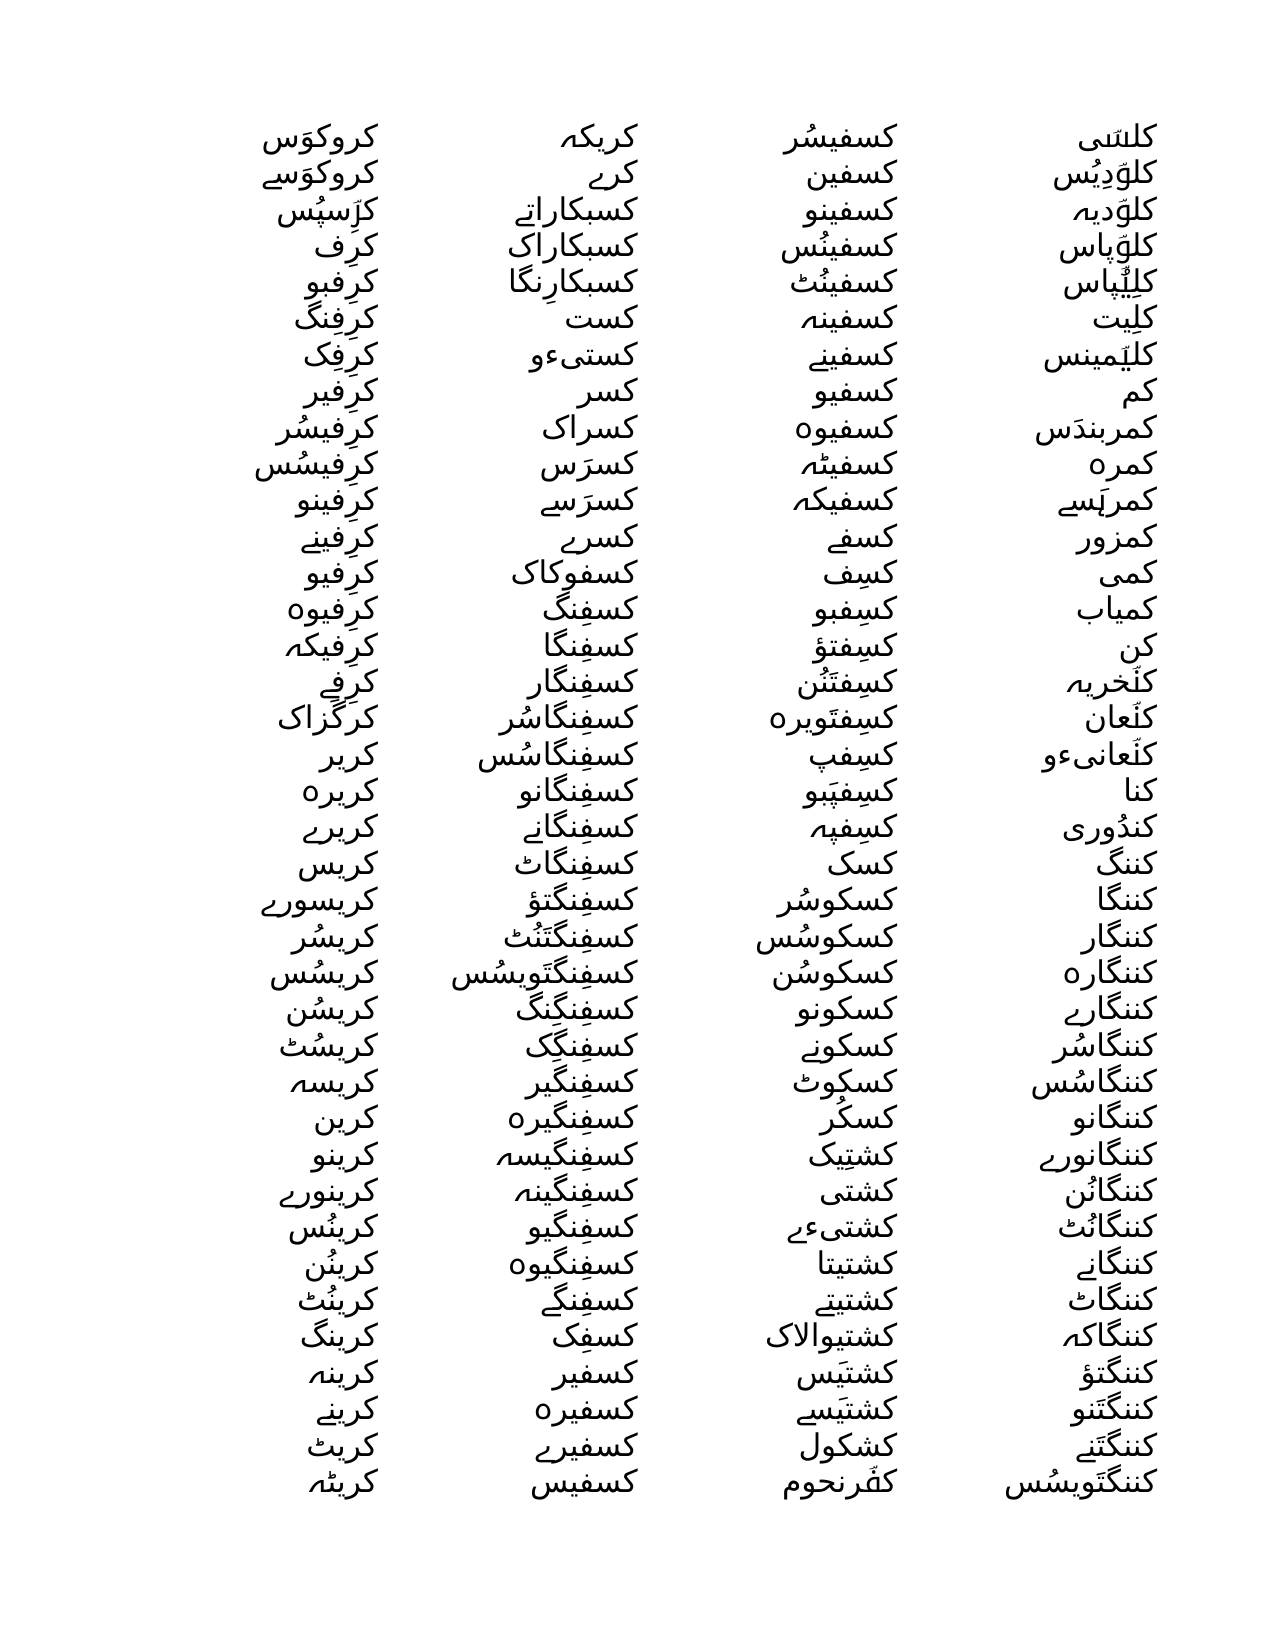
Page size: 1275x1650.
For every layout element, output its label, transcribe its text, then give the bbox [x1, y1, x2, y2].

text کرے [378, 154, 637, 191]
text کنؔعانی​ءو [897, 736, 1157, 772]
text کشکول [637, 1427, 897, 1463]
text کرینگ [118, 1318, 378, 1354]
text کرینہ [118, 1354, 378, 1391]
text کلوؔدیہ [897, 191, 1157, 227]
text کسفِنگاسُر [378, 700, 637, 736]
text کرگَزاک [118, 700, 378, 736]
text کسِفپہ [637, 809, 897, 845]
text کننگتَنو [897, 1391, 1157, 1427]
text کشتی​ءے [637, 1209, 897, 1245]
text کننگاسُر [897, 1027, 1157, 1063]
text کریسُٹ [118, 1027, 378, 1063]
text کسفیکہ [637, 482, 897, 518]
text کننگ [897, 845, 1157, 882]
text کرِفیسُر [118, 409, 378, 445]
text کریٹ [118, 1427, 378, 1463]
text کسب​کارِنگا [378, 263, 637, 300]
text کسکونو [637, 991, 897, 1027]
text کسفِک [378, 1318, 637, 1354]
text کنؔخریہ [897, 663, 1157, 700]
text کننگا [897, 882, 1157, 918]
text کننگارے [897, 991, 1157, 1027]
text کننگتؤ [897, 1354, 1157, 1391]
text کستی​ءو [378, 336, 637, 373]
text کننگارہ [897, 954, 1157, 991]
text کسِفپ [637, 736, 897, 772]
text کسفیوہ [637, 409, 897, 445]
text کشتی​تے [637, 1281, 897, 1318]
text کننگاکہ [897, 1318, 1157, 1354]
text کلِیُؔپاس [897, 263, 1157, 300]
text کرین [118, 1100, 378, 1136]
text کسفینے [637, 336, 897, 373]
text کسر [378, 373, 637, 409]
text کریسُس [118, 954, 378, 991]
text کسفِنگا [378, 627, 637, 663]
text کسفوکاک [378, 554, 637, 591]
text کرینو [118, 1136, 378, 1172]
text کسفینہ [637, 300, 897, 336]
text کریرہ [118, 772, 378, 809]
text کرِفینو [118, 482, 378, 518]
text کروکوَس [118, 118, 378, 154]
text کسفِنگیرہ [378, 1100, 637, 1136]
text کن [897, 627, 1157, 663]
text کرِفیر [118, 373, 378, 409]
text کسفیر [378, 1354, 637, 1391]
text کندُوری [897, 809, 1157, 845]
text کنا [897, 772, 1157, 809]
text کسِفبو [637, 591, 897, 627]
text کشتی [637, 1172, 897, 1209]
text کمرہ​َسے [897, 482, 1157, 518]
text کسفِنگاسُس [378, 736, 637, 772]
text کرِفیکہ [118, 627, 378, 663]
text کسب​کاراک [378, 227, 637, 263]
text کرِفیو [118, 554, 378, 591]
text کسرَس [378, 445, 637, 482]
text کسفِنگیر [378, 1063, 637, 1100]
text کرِفِنگ [118, 300, 378, 336]
text کسفِنگیسہ [378, 1136, 637, 1172]
text کرِف [118, 227, 378, 263]
text کشتی​َسے [637, 1391, 897, 1427]
text کسکونے [637, 1027, 897, 1063]
text کروکوَسے [118, 154, 378, 191]
text کسفینُٹ [637, 263, 897, 300]
text کسک [637, 845, 897, 882]
text کسِف [637, 554, 897, 591]
text کننگتَویسُس [897, 1463, 1157, 1499]
text کریٹہ [118, 1463, 378, 1499]
text کرِفیوہ [118, 591, 378, 627]
text کریر [118, 736, 378, 772]
text کننگار [897, 918, 1157, 954]
text کرینے [118, 1391, 378, 1427]
text کنؔعان [897, 700, 1157, 736]
text کسفِنگینہ [378, 1172, 637, 1209]
text کرینورے [118, 1172, 378, 1209]
text کمزور [897, 518, 1157, 554]
text کلیؔمینس [897, 336, 1157, 373]
text کننگتَنے [897, 1427, 1157, 1463]
text کشتی​والاک [637, 1318, 897, 1354]
text کریس [118, 845, 378, 882]
text کلسؔی [897, 118, 1157, 154]
text کسِفتَویرہ [637, 700, 897, 736]
text کست [378, 300, 637, 336]
text کسفِنگے [378, 1281, 637, 1318]
text کفؔرنحوم [637, 1463, 897, 1499]
text کمربندَس [897, 409, 1157, 445]
text کننگاسُس [897, 1063, 1157, 1100]
text کسفیرہ [378, 1391, 637, 1427]
text کسفِنگتَویسُس [378, 954, 637, 991]
text کسفیو [637, 373, 897, 409]
text کریسُر [118, 918, 378, 954]
text کسِفتَنُن [637, 663, 897, 700]
text کسفِنگانے [378, 809, 637, 845]
text کلوؔدِیُس [897, 154, 1157, 191]
text کسفِنگاٹ [378, 845, 637, 882]
text کمی [897, 554, 1157, 591]
text کلوؔپاس [897, 227, 1157, 263]
text کشتی​تا [637, 1245, 897, 1281]
text کسرے [378, 518, 637, 554]
text کمیاب [897, 591, 1157, 627]
text کسراک [378, 409, 637, 445]
text کرینُٹ [118, 1281, 378, 1318]
text کسفِنگانو [378, 772, 637, 809]
text کریرے [118, 809, 378, 845]
text کسکوسُن [637, 954, 897, 991]
text کننگانورے [897, 1136, 1157, 1172]
text کسکوسُر [637, 882, 897, 918]
text کسفِنگیوہ [378, 1245, 637, 1281]
text کسکوٹ [637, 1063, 897, 1100]
text کسفیسُر [637, 118, 897, 154]
text کننگانے [897, 1245, 1157, 1281]
text کسِفتؤ [637, 627, 897, 663]
text کسفِنگیو [378, 1209, 637, 1245]
text کسفِنگتؤ [378, 882, 637, 918]
text کسرَسے [378, 482, 637, 518]
text کننگانُن [897, 1172, 1157, 1209]
text کلِیت [897, 300, 1157, 336]
text کننگاٹ [897, 1281, 1157, 1318]
text کرِفبو [118, 263, 378, 300]
text کریکہ [378, 118, 637, 154]
text کسفینُس [637, 227, 897, 263]
text کسکوسُس [637, 918, 897, 954]
text کریسہ [118, 1063, 378, 1100]
text کرِؔسپُس [118, 191, 378, 227]
text کسفِنگ [378, 591, 637, 627]
text کریسورے [118, 882, 378, 918]
text کسفینو [637, 191, 897, 227]
text کم [897, 373, 1157, 409]
text کسفِنگِنگ [378, 991, 637, 1027]
text کشتِیک [637, 1136, 897, 1172]
text کسفے [637, 518, 897, 554]
text کسکُر [637, 1100, 897, 1136]
text کرینُس [118, 1209, 378, 1245]
text کننگانُٹ [897, 1209, 1157, 1245]
text کسِفپَبو [637, 772, 897, 809]
text کسفِنگِک [378, 1027, 637, 1063]
text کسفِنگتَنُٹ [378, 918, 637, 954]
text کرینُن [118, 1245, 378, 1281]
text کرِفینے [118, 518, 378, 554]
text کسفین [637, 154, 897, 191]
text کریسُن [118, 991, 378, 1027]
text کرِفیسُس [118, 445, 378, 482]
text کشتی​َس [637, 1354, 897, 1391]
text کرِفے [118, 663, 378, 700]
text کرِفِک [118, 336, 378, 373]
text کسفِنگار [378, 663, 637, 700]
text کسفیٹہ [637, 445, 897, 482]
text کسفیرے [378, 1427, 637, 1463]
text کسفیس [378, 1463, 637, 1499]
text کننگانو [897, 1100, 1157, 1136]
text کسب​کاراتے [378, 191, 637, 227]
text کمرہ [897, 445, 1157, 482]
